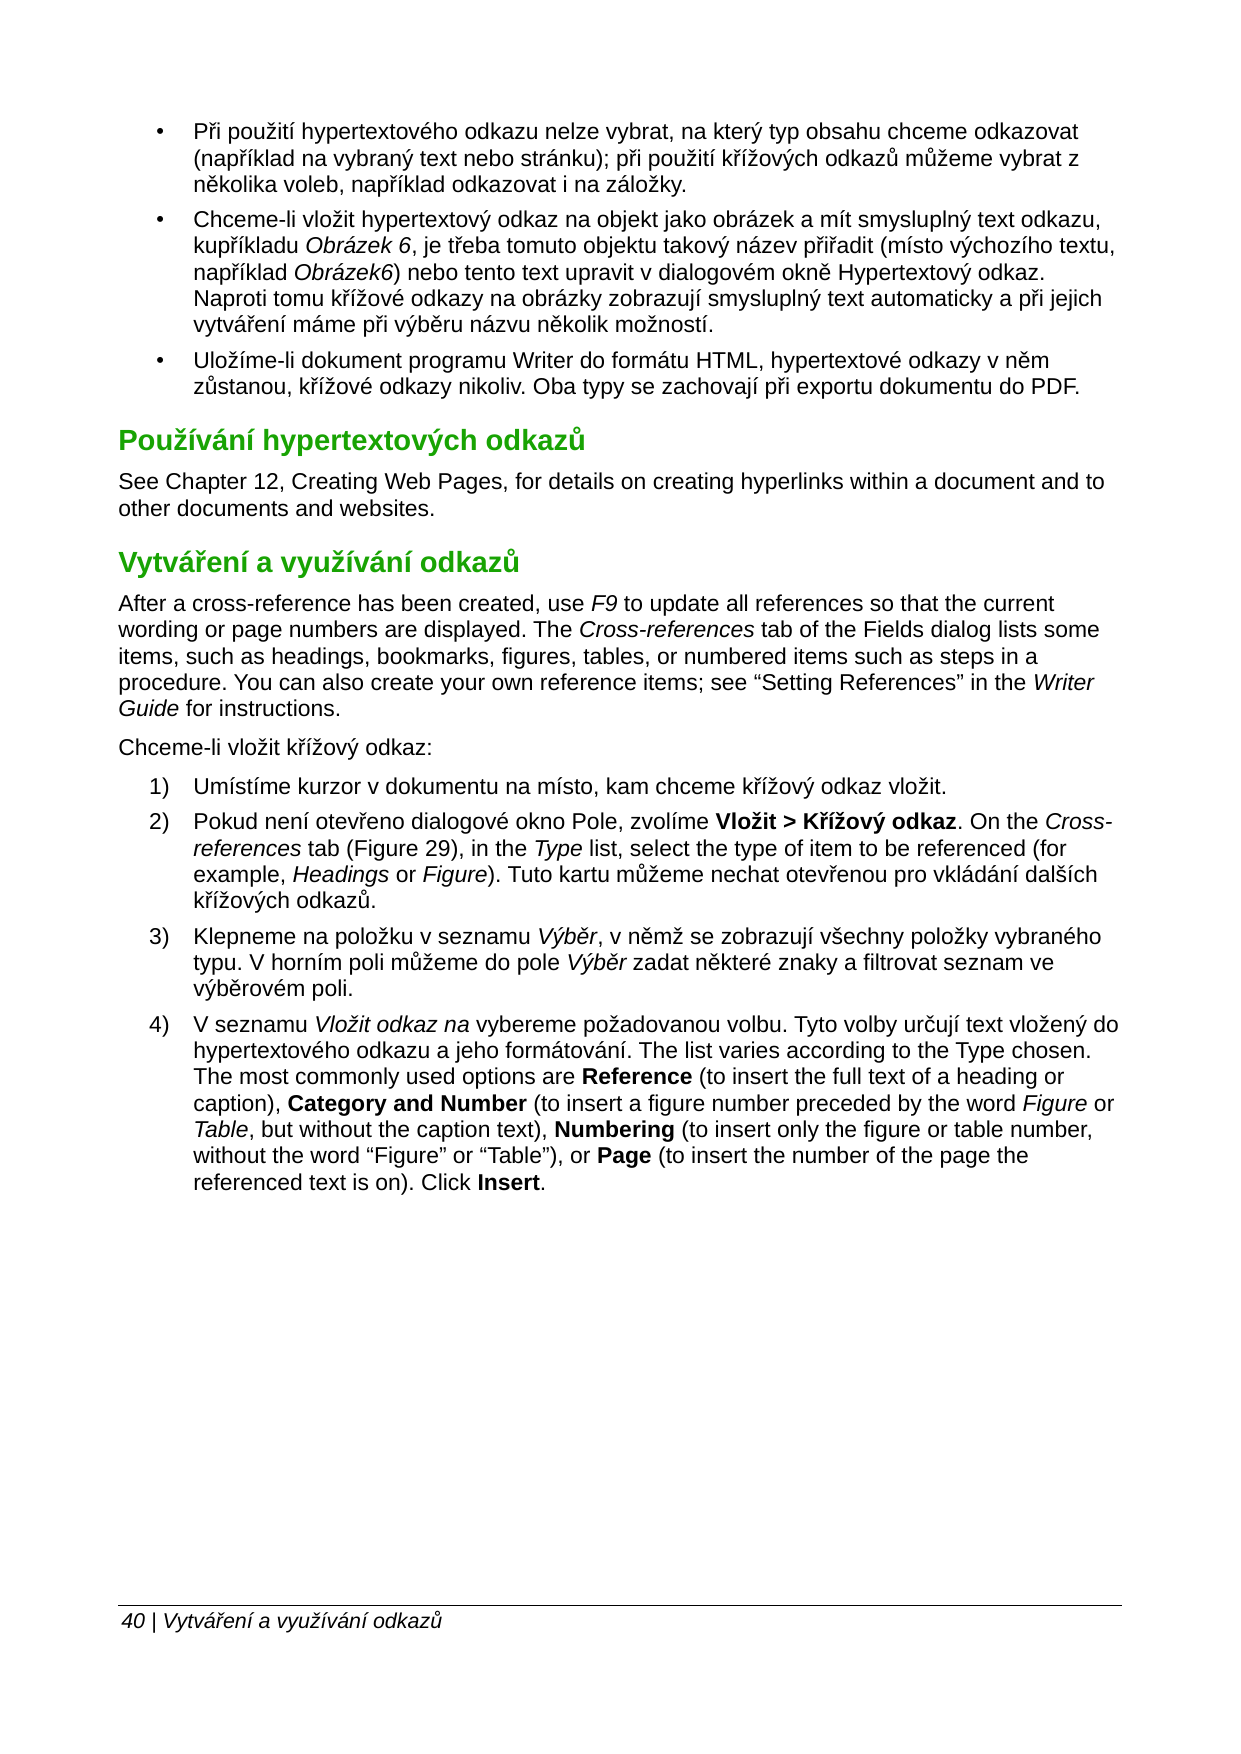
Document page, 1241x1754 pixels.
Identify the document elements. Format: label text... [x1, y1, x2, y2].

list V seznamu Vložit odkaz na vybereme požadovanou volbu. Tyto volby určují text vložený do hypertextového odkazu a jeho formátování. The list varies according to the Type chosen. The most commonly used options are Reference (to insert the full text of a heading or caption), Category and Number (to insert a figure number preceded by the word Figure or Table, but without the caption text), Numbering (to insert only the figure or table number, without the word “Figure” or “Table”), or Page (to insert the number of the page the referenced text is on). Click Insert. [169, 1011, 1122, 1195]
list Chceme-li vložit křížový odkaz: [118, 734, 1122, 761]
list Uložíme-li dokument programu Writer do formátu HTML, hypertextové odkazy v něm zůstanou, křížové odkazy nikoliv. Oba typy se zachovají při exportu dokumentu do PDF. [156, 347, 1122, 399]
list Chceme-li vložit hypertextový odkaz na objekt jako obrázek a mít smysluplný text odkazu, kupříkladu Obrázek 6, je třeba tomuto objektu takový název přiřadit (místo výchozího textu, například Obrázek6) nebo tento text upravit v dialogovém okně Hypertextový odkaz. Naproti tomu křížové odkazy na obrázky zobrazují smysluplný text automaticky a při jejich vytváření máme při výběru názvu několik možností. [156, 206, 1122, 338]
list Pokud není otevřeno dialogové okno Pole, zvolíme Vložit > Křížový odkaz. On the Cross-references tab (Figure 29), in the Type list, select the type of item to be referenced (for example, Headings or Figure). Tuto kartu můžeme nechat otevřenou pro vkládání dalších křížových odkazů. [169, 808, 1122, 914]
text See Chapter 12, Creating Web Pages, for details on creating hyperlinks within a document and to other documents and websites. [118, 468, 1122, 521]
subtitle Používání hypertextových odkazů [118, 423, 1122, 457]
subtitle Vytváření a využívání odkazů [118, 545, 1122, 578]
text After a cross-reference has been created, use F9 to update all references so that the current wording or page numbers are displayed. The Cross-references tab of the Fields dialog lists some items, such as headings, bookmarks, figures, tables, or numbered items such as steps in a procedure. You can also create your own reference items; see “Setting References” in the Writer Guide for instructions. [118, 590, 1122, 722]
list Umístíme kurzor v dokumentu na místo, kam chceme křížový odkaz vložit. [169, 773, 1122, 799]
list Při použití hypertextového odkazu nelze vybrat, na který typ obsahu chceme odkazovat (například na vybraný text nebo stránku); při použití křížových odkazů můžeme vybrat z několika voleb, například odkazovat i na záložky. [156, 118, 1122, 197]
list Klepneme na položku v seznamu Výběr, v němž se zobrazují všechny položky vybraného typu. V horním poli můžeme do pole Výběr zadat některé znaky a filtrovat seznam ve výběrovém poli. [169, 923, 1122, 1002]
